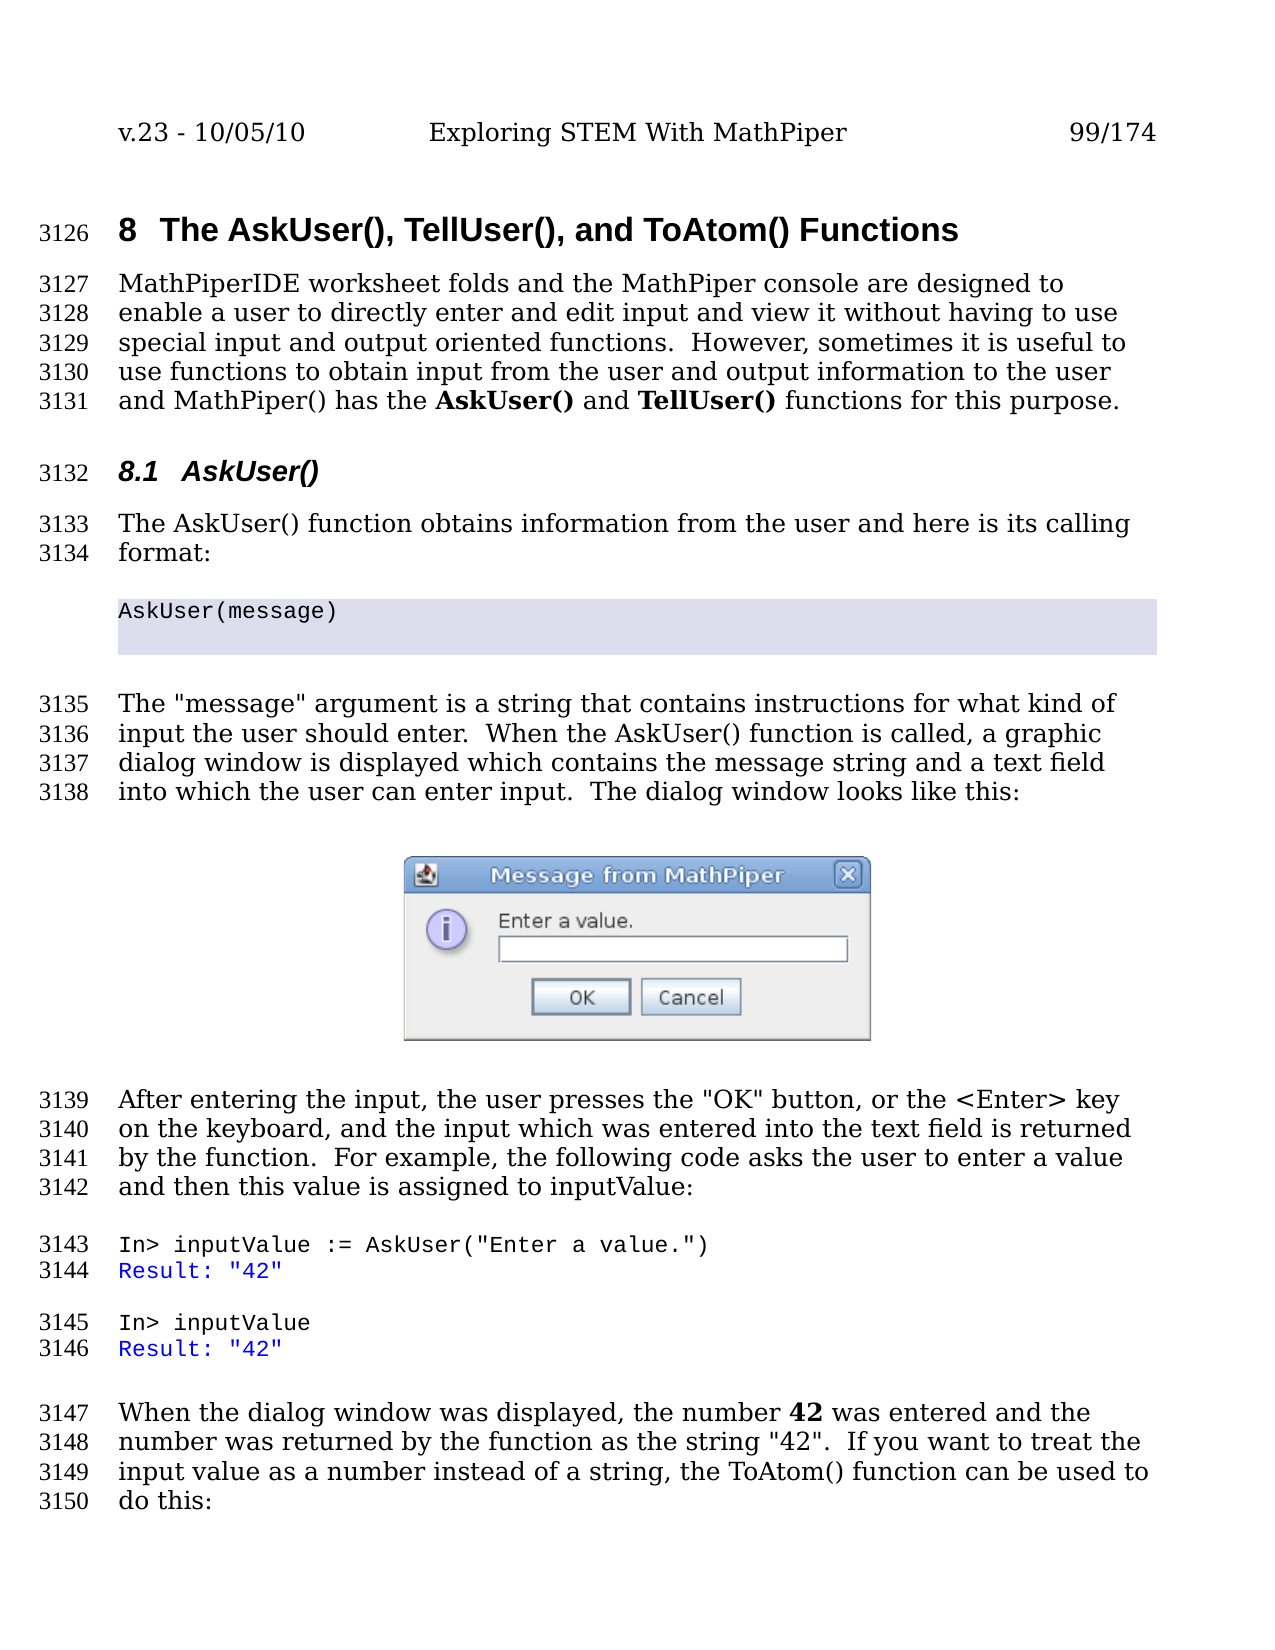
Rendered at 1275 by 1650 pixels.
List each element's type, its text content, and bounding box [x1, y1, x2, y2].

text Result: "42" [118, 1259, 1157, 1286]
text The AskUser() function obtains information from the user and here is its calling format: [118, 509, 1157, 567]
picture [403, 856, 872, 1041]
text After entering the input, the user presses the "OK" button, or the <Enter> key on the keyboard, and the input which was entered into the text field is returned by the function. For example, the following code asks the user to enter a value and then this value is assigned to inputValue: [118, 1085, 1157, 1202]
subtitle The AskUser(), TellUser(), and ToAtom() Functions [118, 210, 1157, 248]
text When the dialog window was displayed, the number 42 was entered and the number was returned by the function as the string "42". If you want to treat the input value as a number instead of a string, the ToAtom() function can be used to do this: [118, 1398, 1157, 1515]
subtitle AskUser() [118, 454, 1157, 488]
text In> inputValue [118, 1311, 1157, 1337]
text MathPiperIDE worksheet folds and the MathPiper console are designed to enable a user to directly enter and edit input and view it without having to use special input and output oriented functions. However, sometimes it is useful to use functions to obtain input from the user and output information to the user and MathPiper() has the AskUser() and TellUser() functions for this purpose. [118, 269, 1157, 415]
text Result: "42" [118, 1337, 1157, 1363]
table_header AskUser(message) [118, 599, 1157, 655]
text The "message" argument is a string that contains instructions for what kind of input the user should enter. When the AskUser() function is called, a graphic dialog window is displayed which contains the message string and a text field into which the user can enter input. The dialog window looks like this: [118, 689, 1157, 806]
text In> inputValue := AskUser("Enter a value.") [118, 1234, 1157, 1259]
